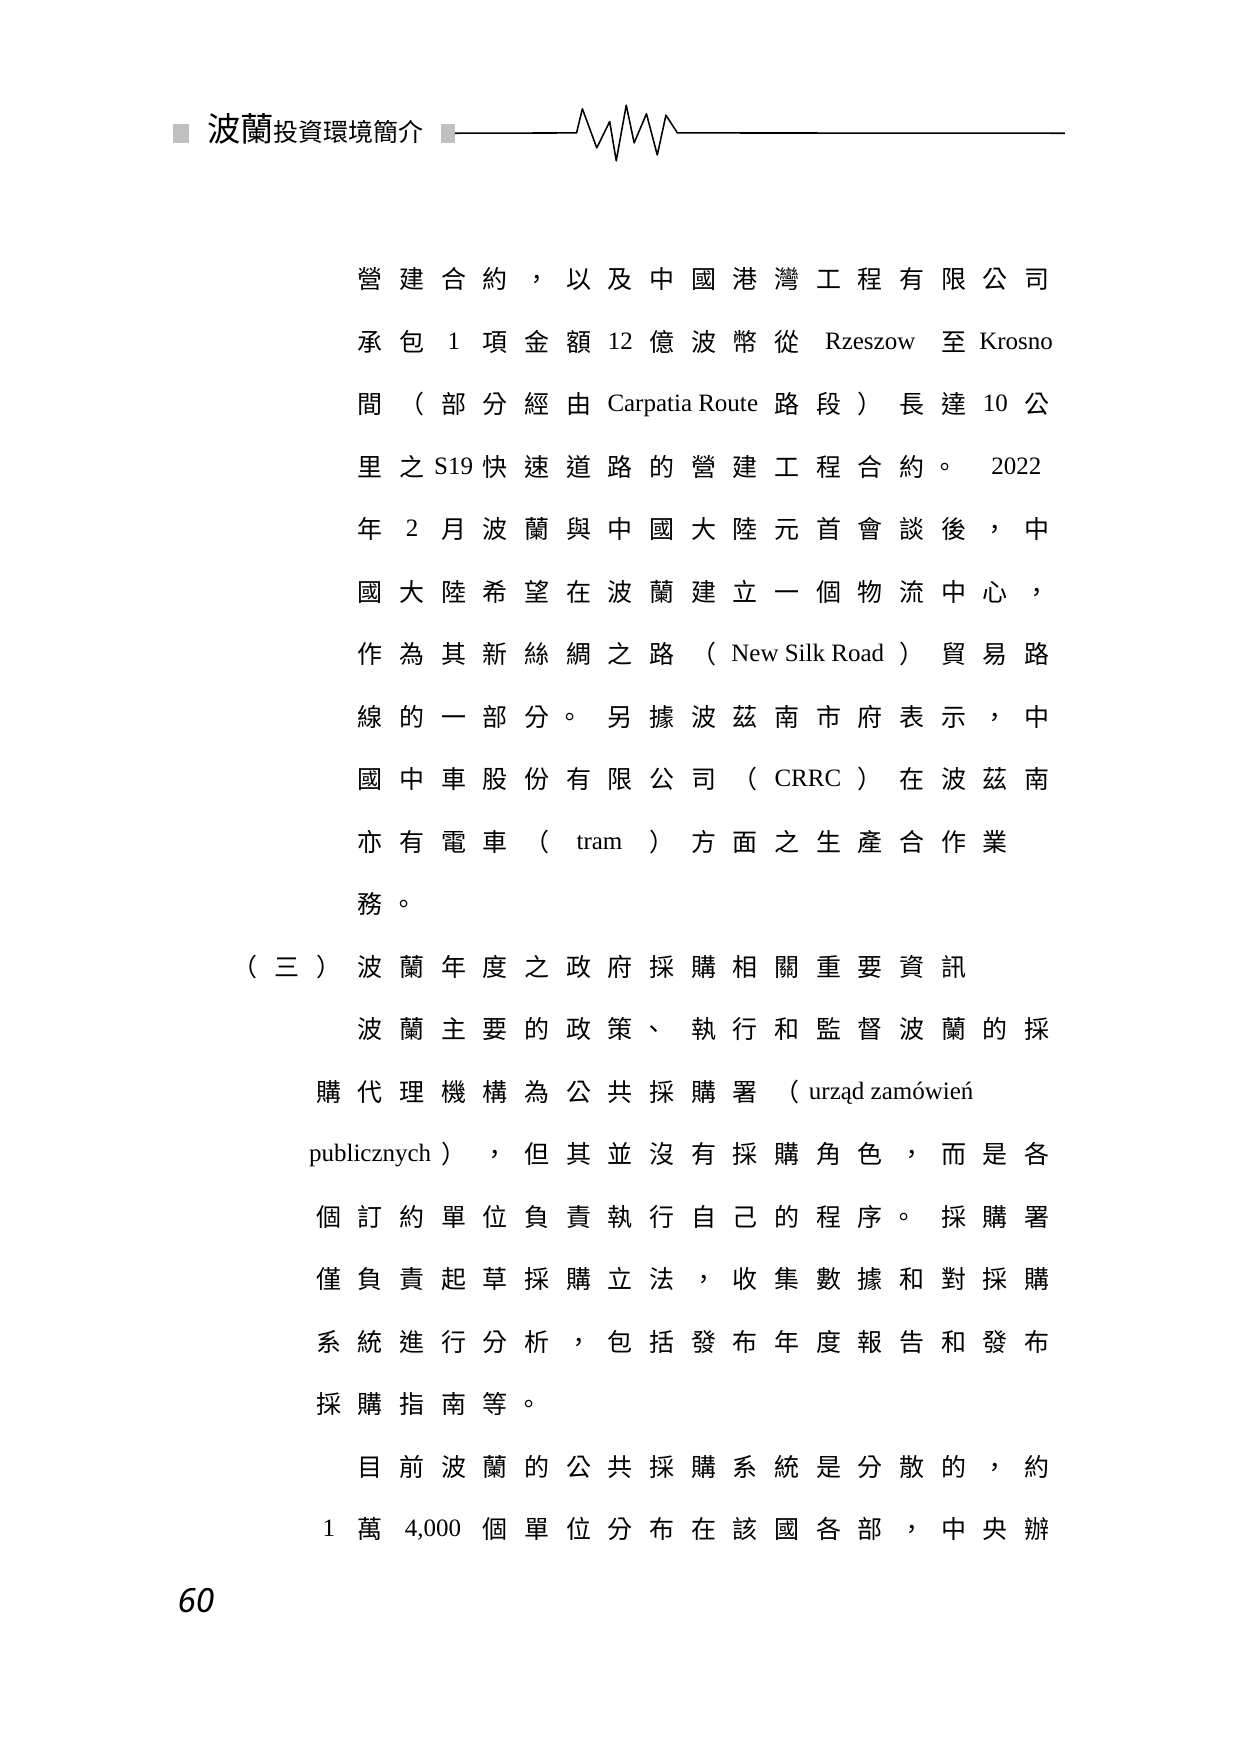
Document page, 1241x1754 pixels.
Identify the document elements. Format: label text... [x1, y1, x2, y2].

text 波蘭主要的政策、執行和監督波蘭的採購代理機構為公共採購署（urząd zamówień publicznych），但其並沒有採購角色，而是各個訂約單位負責執行自己的程序。採購署僅負責起草採購立法，收集數據和對採購系統進行分析，包括發布年度報告和發布採購指南等。 [281, 986, 1058, 1424]
text （三）波蘭年度之政府採購相關重要資訊 [207, 924, 1058, 986]
text 營建合約，以及中國港灣工程有限公司承包1項金額12億波幣從Rzeszow至Krosno間（部分經由Carpatia Route路段）長達10公里之S19快速道路的營建工程合約。2022年2月波蘭與中國大陸元首會談後，中國大陸希望在波蘭建立一個物流中心，作為其新絲綢之路（New Silk Road）貿易路線的一部分。另據波茲南市府表示，中國中車股份有限公司（CRRC）在波茲南亦有電車（tram）方面之生產合作業務。 [330, 236, 1058, 924]
text 目前波蘭的公共採購系統是分散的，約1萬4,000個單位分布在該國各部，中央辦 [281, 1424, 1058, 1549]
